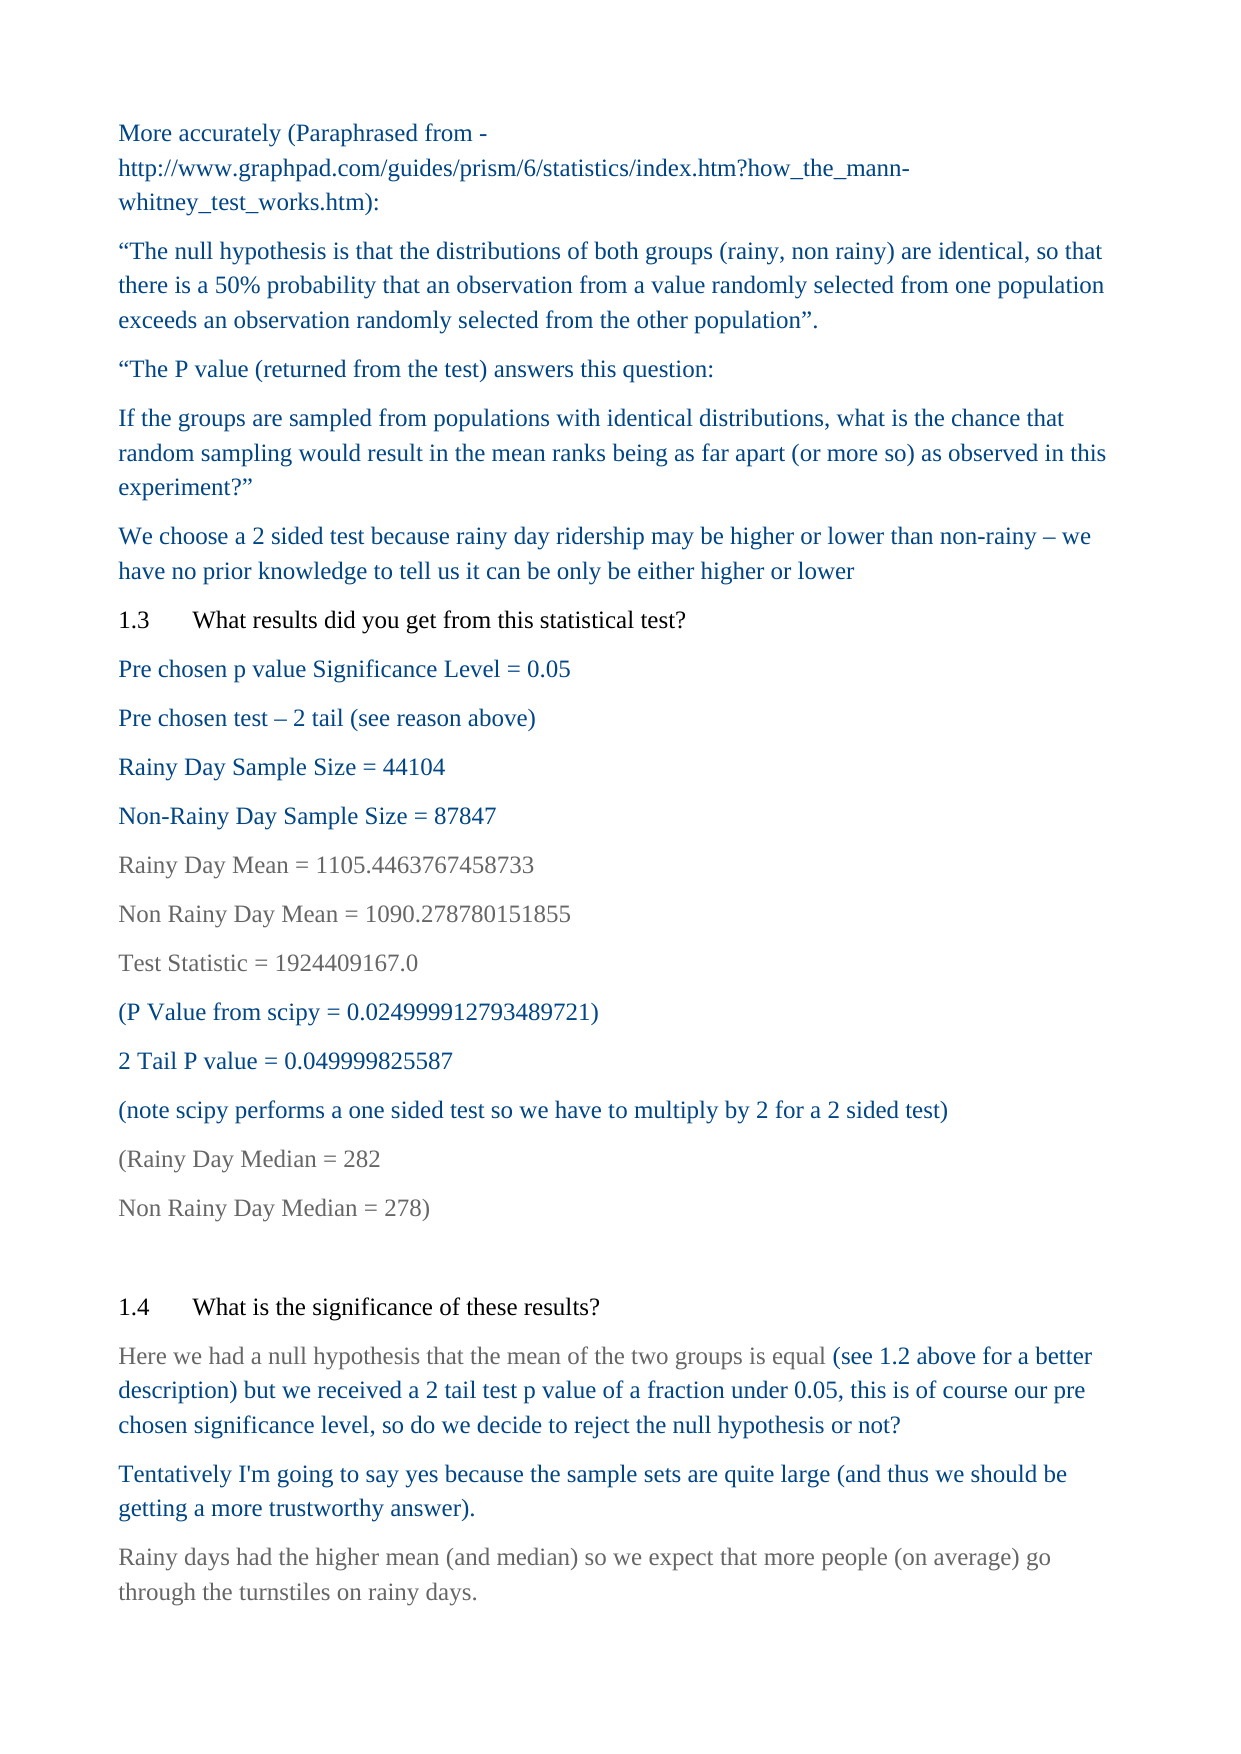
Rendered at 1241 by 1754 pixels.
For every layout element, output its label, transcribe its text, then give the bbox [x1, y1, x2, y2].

text “The null hypothesis is that the distributions of both groups (rainy, non rainy) are identical, so that there is a 50% probability that an observation from a value randomly selected from one population exceeds an observation randomly selected from the other population”. [118, 236, 1122, 334]
text (P Value from scipy = 0.024999912793489721) [118, 997, 1122, 1026]
text Pre chosen test – 2 tail (see reason above) [118, 703, 1122, 732]
text (note scipy performs a one sided test so we have to multiply by 2 for a 2 sided test) [118, 1095, 1122, 1124]
text More accurately (Paraphrased from - http://www.graphpad.com/guides/prism/6/statistics/index.htm?how_the_mann-whitney_test_works.htm): [118, 118, 1122, 216]
text Pre chosen p value Significance Level = 0.05 [118, 654, 1122, 683]
text 2 Tail P value = 0.049999825587 [118, 1046, 1122, 1075]
text Tentatively I'm going to say yes because the sample sets are quite large (and thus we should be getting a more trustworthy answer). [118, 1459, 1122, 1522]
text We choose a 2 sided test because rainy day ridership may be higher or lower than non-rainy – we have no prior knowledge to tell us it can be only be either higher or lower [118, 521, 1122, 584]
text 1.4 What is the significance of these results? [118, 1292, 1122, 1320]
text Non Rainy Day Median = 278) [118, 1193, 1122, 1222]
text If the groups are sampled from populations with identical distributions, what is the chance that random sampling would result in the mean ranks being as far apart (or more so) as observed in this experiment?” [118, 403, 1122, 501]
text Rainy Day Sample Size = 44104 [118, 752, 1122, 781]
text Non Rainy Day Mean = 1090.278780151855 [118, 899, 1122, 928]
text “The P value (returned from the test) answers this question: [118, 354, 1122, 383]
text 1.3 What results did you get from this statistical test? [118, 605, 1122, 633]
text Rainy days had the higher mean (and median) so we expect that more people (on average) go through the turnstiles on rainy days. [118, 1542, 1122, 1606]
text (Rainy Day Median = 282 [118, 1144, 1122, 1173]
text Non-Rainy Day Sample Size = 87847 [118, 801, 1122, 830]
text Here we had a null hypothesis that the mean of the two groups is equal (see 1.2 above for a better description) but we received a 2 tail test p value of a fraction under 0.05, this is of course our pre chosen significance level, so do we decide to reject the null hypothesis or not? [118, 1341, 1122, 1438]
text Rainy Day Mean = 1105.4463767458733 [118, 850, 1122, 879]
text Test Statistic = 1924409167.0 [118, 948, 1122, 977]
